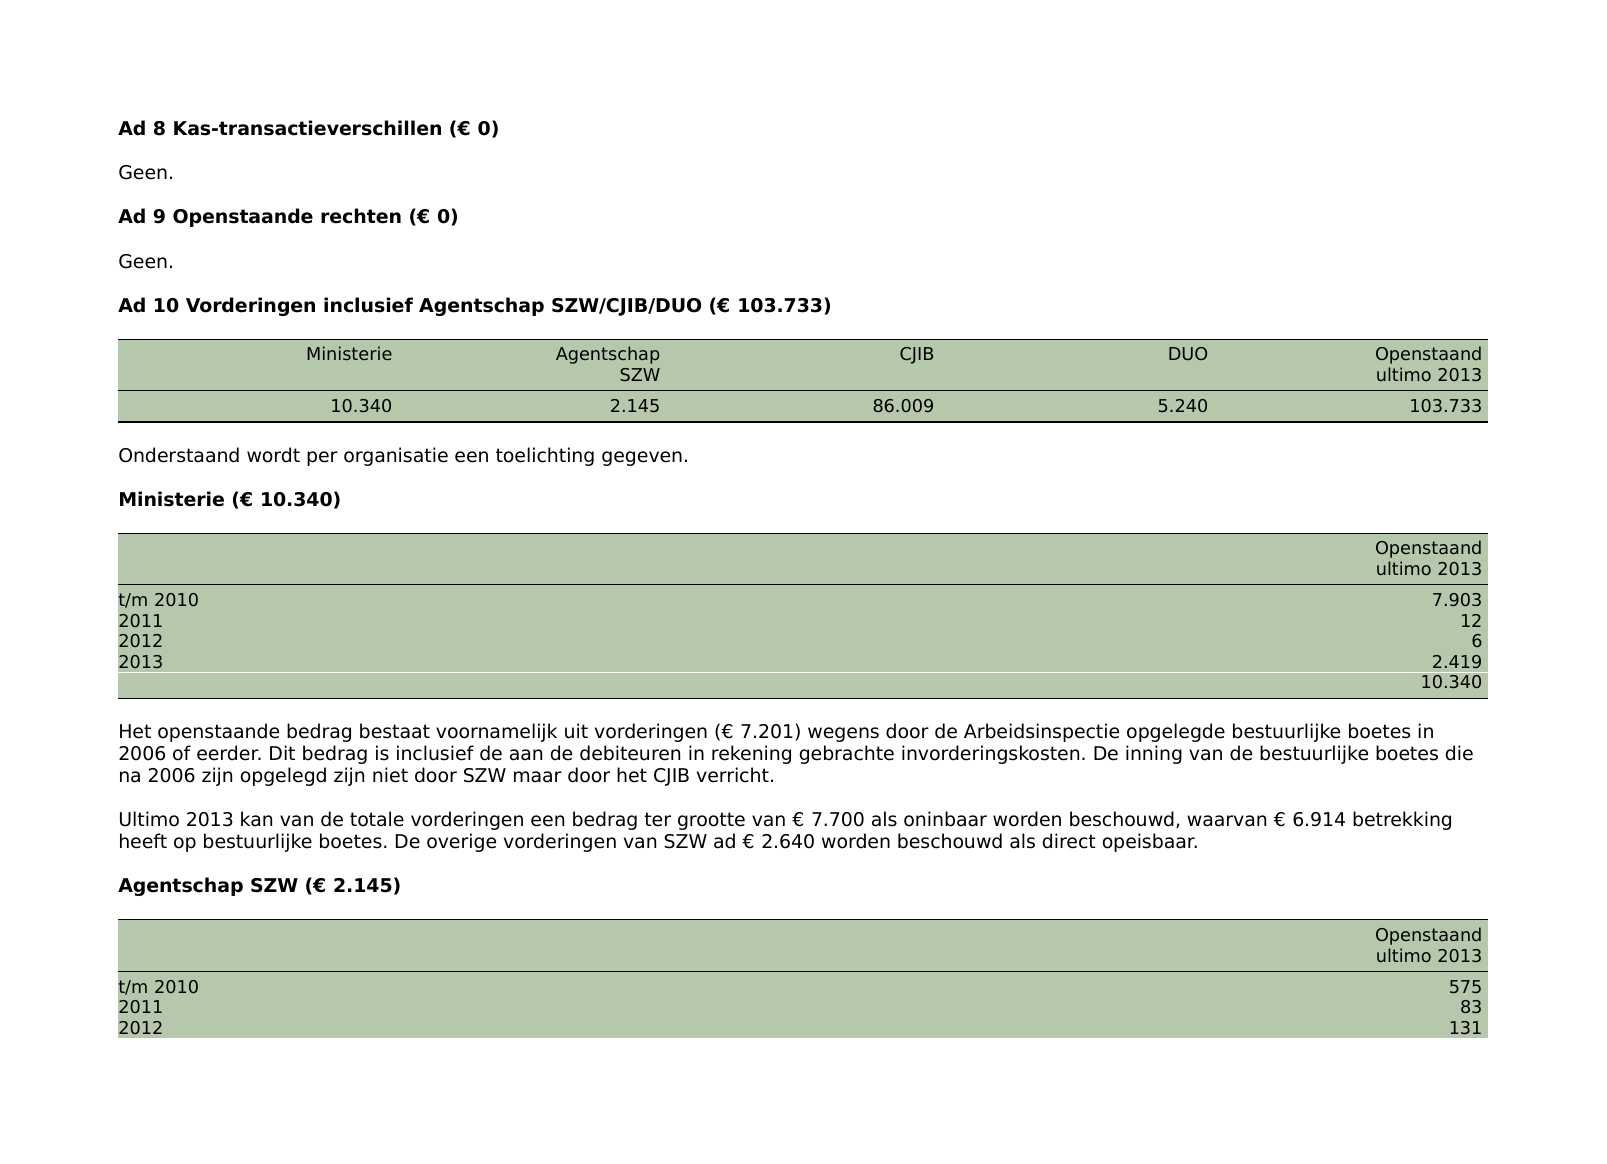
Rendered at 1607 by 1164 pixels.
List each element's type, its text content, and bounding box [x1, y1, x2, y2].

table_header CJIB [666, 340, 940, 390]
text Geen. [118, 251, 1488, 273]
text Geen. [118, 162, 1488, 184]
text Ultimo 2013 kan van de totale vorderingen een bedrag ter grootte van € 7.700 als oninbaar worden beschouwd, waarvan € 6.914 betrekking heeft op bestuurlijke boetes. De overige vorderingen van SZW ad € 2.640 worden beschouwd als direct opeisbaar. [118, 809, 1488, 853]
subtitle Ad 10 Vorderingen inclusief Agentschap SZW/CJIB/DUO (€ 103.733) [118, 295, 1488, 317]
subtitle Ad 8 Kas-transactieverschillen (€ 0) [118, 118, 1488, 140]
table_cell 575 [1245, 972, 1488, 997]
table_cell 2.145 [392, 391, 666, 421]
table_cell 86.009 [666, 391, 940, 421]
table_cell [118, 673, 1244, 698]
subtitle Agentschap SZW (€ 2.145) [118, 875, 1488, 897]
table_cell 2.419 [1245, 652, 1488, 672]
table_header [118, 534, 1244, 584]
table_cell 103.733 [1214, 391, 1488, 421]
table_cell 83 [1245, 997, 1488, 1018]
table_header Openstaand ultimo 2013 [1214, 340, 1488, 390]
table_cell t/m 2010 [118, 972, 1244, 997]
subtitle Ad 9 Openstaande rechten (€ 0) [118, 206, 1488, 228]
table_header Ministerie [118, 340, 392, 390]
table_header Agentschap SZW [392, 340, 666, 390]
table_header DUO [940, 340, 1214, 390]
table_cell 12 [1245, 611, 1488, 631]
table_cell 2013 [118, 652, 1244, 672]
table_header Openstaand ultimo 2013 [1245, 920, 1488, 971]
table_cell 7.903 [1245, 585, 1488, 611]
table_cell 131 [1245, 1018, 1488, 1038]
table_header [118, 920, 1244, 971]
table_cell 2011 [118, 611, 1244, 631]
table_cell 10.340 [1245, 673, 1488, 698]
subtitle Ministerie (€ 10.340) [118, 489, 1488, 511]
table_cell 2012 [118, 631, 1244, 652]
text Onderstaand wordt per organisatie een toelichting gegeven. [118, 444, 1488, 467]
table_cell t/m 2010 [118, 585, 1244, 611]
text Het openstaande bedrag bestaat voornamelijk uit vorderingen (€ 7.201) wegens door de Arbeidsinspectie opgelegde bestuurlijke boetes in 2006 of eerder. Dit bedrag is inclusief de aan de debiteuren in rekening gebrachte invorderingskosten. De inning van de bestuurlijke boetes die na 2006 zijn opgelegd zijn niet door SZW maar door het CJIB verricht. [118, 721, 1488, 787]
table_cell 10.340 [118, 391, 392, 421]
table_cell 6 [1245, 631, 1488, 652]
table_cell 2011 [118, 997, 1244, 1018]
table_cell 5.240 [940, 391, 1214, 421]
table_cell 2012 [118, 1018, 1244, 1038]
table_header Openstaand ultimo 2013 [1245, 534, 1488, 584]
